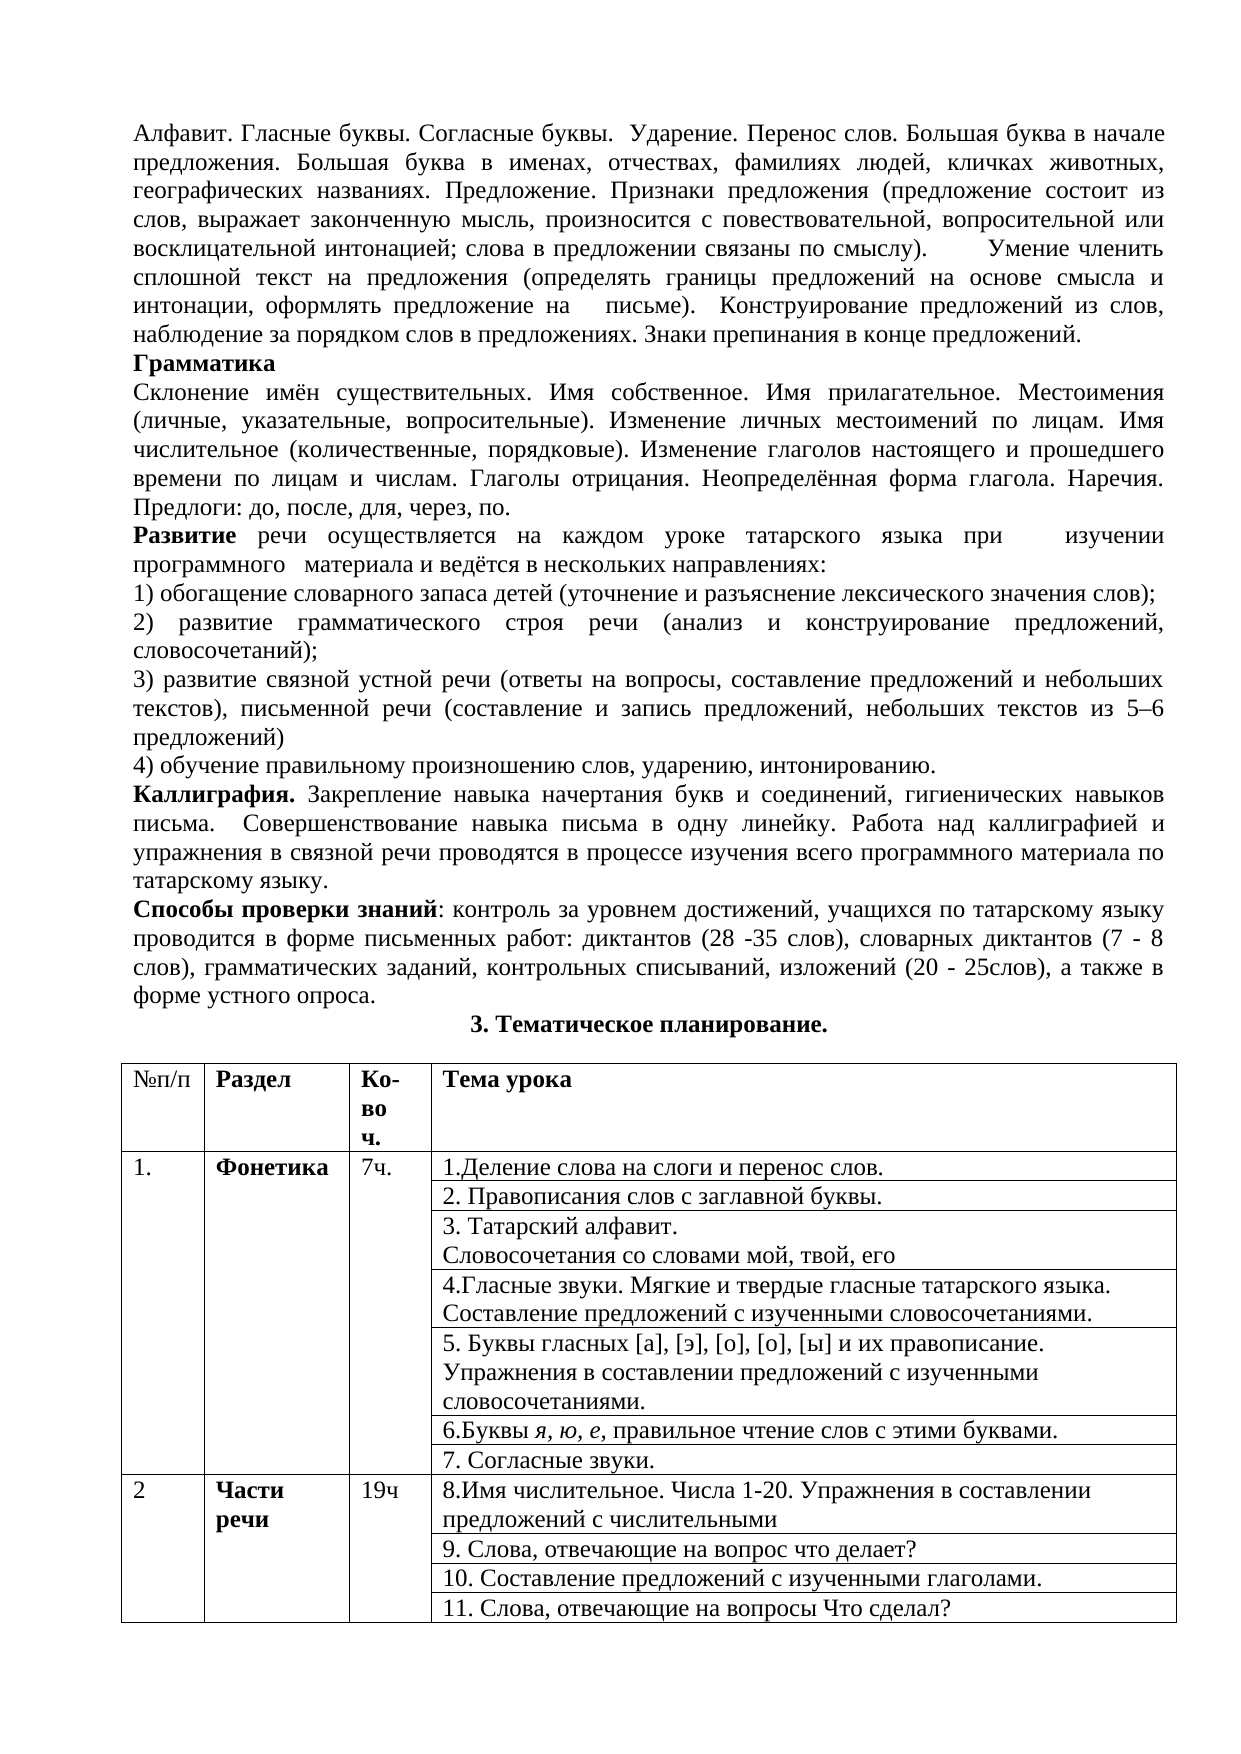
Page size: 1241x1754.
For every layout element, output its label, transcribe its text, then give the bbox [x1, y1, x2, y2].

text 4) обучение правильному произношению слов, ударению, интонированию. [133, 751, 1165, 779]
text Склонение имён существительных. Имя собственное. Имя прилагательное. Местоимения (личные, указательные, вопросительные). Изменение личных местоимений по лицам. Имя числительное (количественные, порядковые). Изменение глаголов настоящего и прошедшего времени по лицам и числам. Глаголы отрицания. Неопределённая форма глагола. Наречия. Предлоги: до, после, для, через, по. [133, 377, 1165, 521]
text 1) обогащение словарного запаса детей (уточнение и разъяснение лексического значения слов); [133, 578, 1165, 607]
text Каллиграфия. Закрепление навыка начертания букв и соединений, гигиенических навыков письма. Совершенствование навыка письма в одну линейку. Работа над каллиграфией и упражнения в связной речи проводятся в процессе изучения всего программного материала по татарскому языку. [133, 779, 1165, 894]
table_cell 5. Буквы гласных [а], [э], [о], [о], [ы] и их правописание. Упражнения в составлении предложений с изученными словосочетаниями. [432, 1328, 1176, 1414]
table_cell 7. Согласные звуки. [432, 1445, 1176, 1474]
text 3) развитие связной устной речи (ответы на вопросы, составление предложений и небольших текстов), письменной речи (составление и запись предложений, небольших текстов из 5–6 предложений) [133, 664, 1165, 751]
table_cell 4.Гласные звуки. Мягкие и твердые гласные татарского языка. Составление предложений с изученными словосочетаниями. [432, 1270, 1176, 1327]
table_header Ко-во ч. [350, 1064, 431, 1151]
table_cell 6.Буквы я, ю, е, правильное чтение слов с этими буквами. [432, 1416, 1176, 1444]
text 3. Тематическое планирование. [133, 1009, 1165, 1038]
table_cell 1.Деление слова на слоги и перенос слов. [432, 1152, 1176, 1180]
text Способы проверки знаний: контроль за уровнем достижений, учащихся по татарскому языку проводится в форме письменных работ: диктантов (28 -35 слов), словарных диктантов (7 - 8 слов), грамматических заданий, контрольных списываний, изложений (20 - 25слов), а также в форме устного опроса. [133, 894, 1165, 1009]
table_header №п/п [122, 1064, 204, 1151]
text Развитие речи осуществляется на каждом уроке татарского языка при изучении программного материала и ведётся в нескольких направлениях: [133, 521, 1165, 578]
table_cell 10. Составление предложений с изученными глаголами. [432, 1564, 1176, 1592]
table_header Раздел [205, 1064, 349, 1151]
table_cell 2 [122, 1475, 204, 1622]
table_cell 11. Слова, отвечающие на вопросы Что сделал? [432, 1593, 1176, 1622]
table_cell 1. [122, 1152, 204, 1474]
table_cell 3. Татарский алфавит. Словосочетания со словами мой, твой, его [432, 1211, 1176, 1269]
text 2) развитие грамматического строя речи (анализ и конструирование предложений, словосочетаний); [133, 607, 1165, 664]
table_cell 7ч. [350, 1152, 431, 1474]
text Грамматика [133, 348, 1165, 377]
table_cell 8.Имя числительное. Числа 1-20. Упражнения в составлении предложений с числительными [432, 1475, 1176, 1533]
table_cell Части речи [205, 1475, 349, 1622]
table_cell 9. Слова, отвечающие на вопрос что делает? [432, 1534, 1176, 1562]
table_header Тема урока [432, 1064, 1176, 1151]
table_cell 2. Правописания слов с заглавной буквы. [432, 1181, 1176, 1210]
text Алфавит. Гласные буквы. Согласные буквы. Ударение. Перенос слов. Большая буква в начале предложения. Большая буква в именах, отчествах, фамилиях людей, кличках животных, географических названиях. Предложение. Признаки предложения (предложение состоит из слов, выражает законченную мысль, произносится с повествовательной, вопросительной или восклицательной интонацией; слова в предложении связаны по смыслу). Умение членить сплошной текст на предложения (определять границы предложений на основе смысла и интонации, оформлять предложение на письме). Конструирование предложений из слов, наблюдение за порядком слов в предложениях. Знаки препинания в конце предложений. [133, 118, 1165, 348]
table_cell Фонетика [205, 1152, 349, 1474]
table_cell 19ч [350, 1475, 431, 1622]
